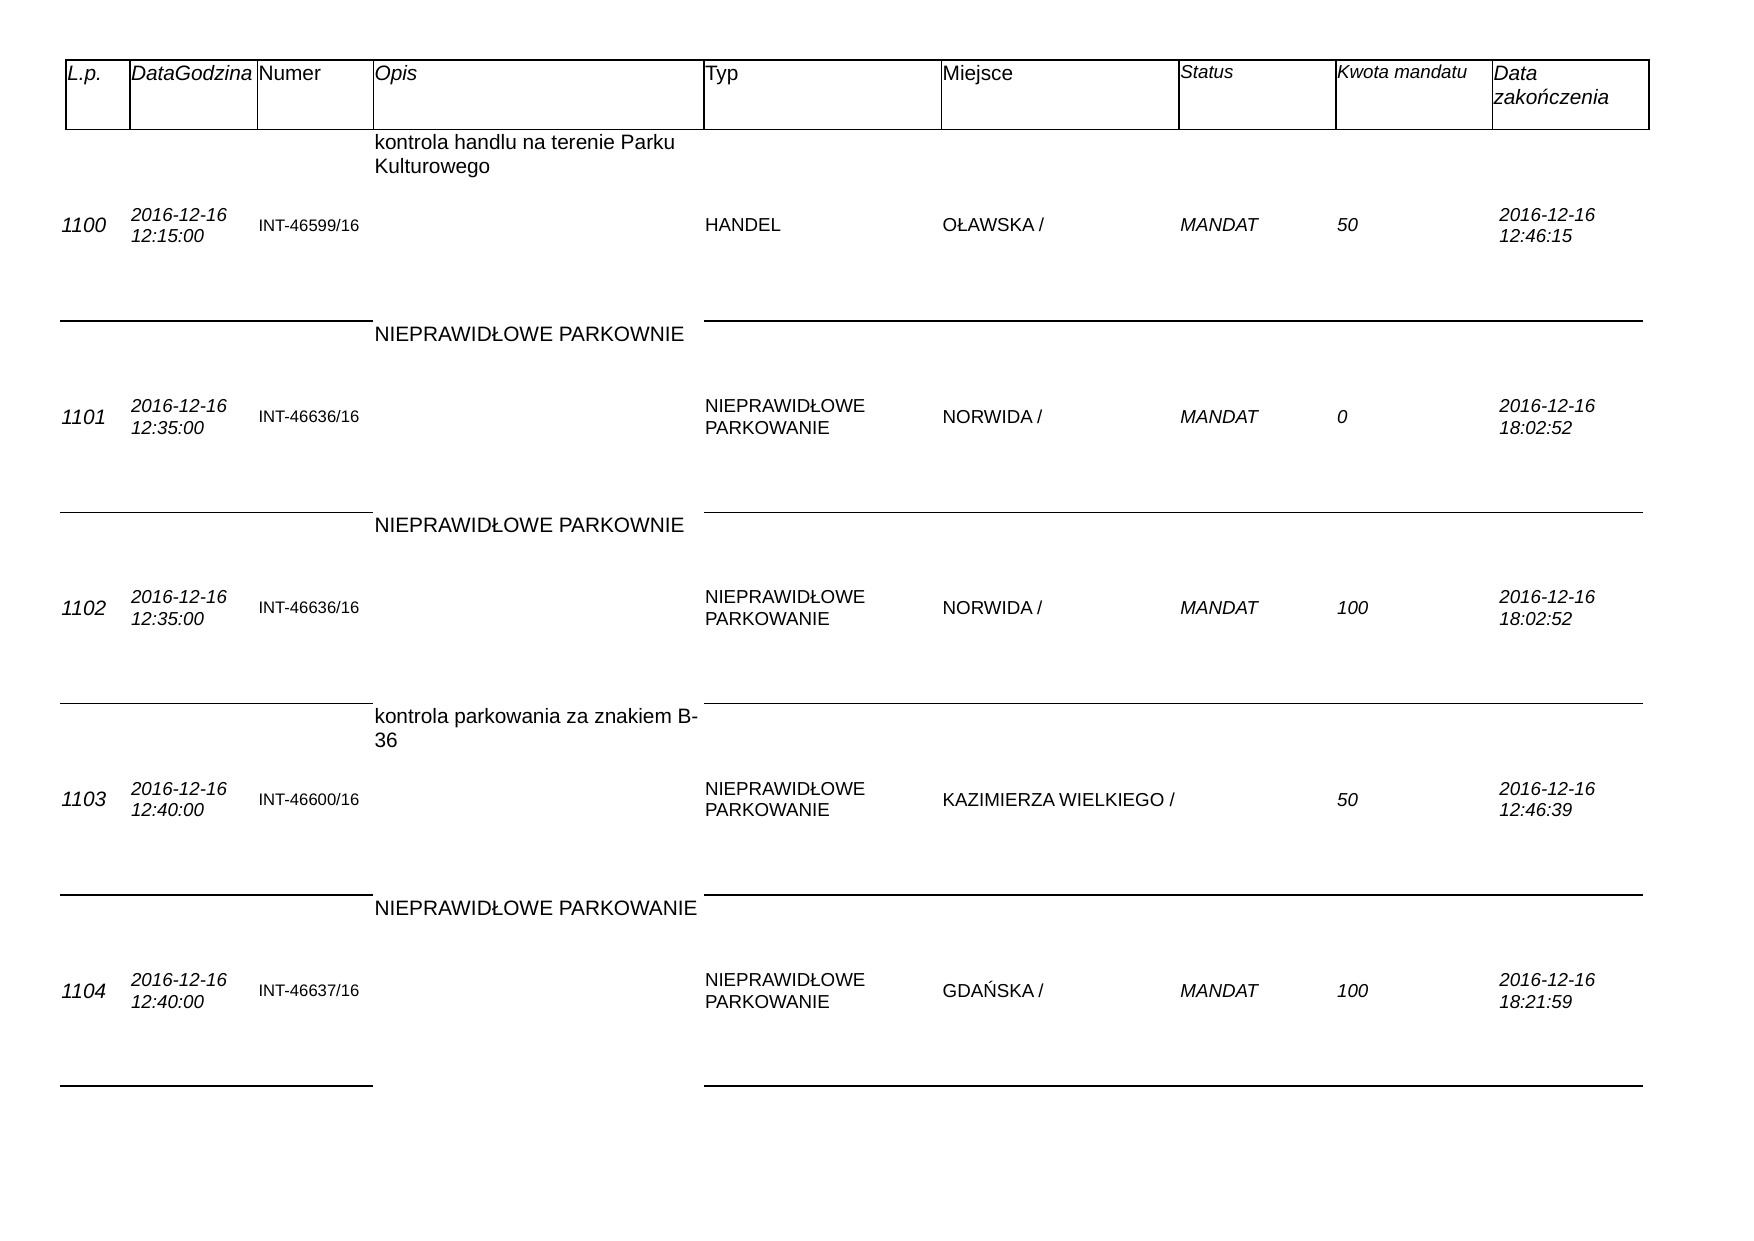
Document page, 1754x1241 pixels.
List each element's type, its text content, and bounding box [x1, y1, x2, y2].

table_header Status [1180, 61, 1335, 129]
table_cell 1101 [60, 322, 130, 511]
table_cell INT-46600/16 [257, 704, 373, 894]
table_cell NORWIDA / [941, 322, 1179, 511]
table_cell MANDAT [1179, 130, 1336, 320]
table_cell [1643, 703, 1649, 894]
table_header [60, 59, 65, 129]
table_cell MANDAT [1179, 513, 1336, 703]
table_cell NORWIDA / [941, 513, 1179, 703]
table_cell KAZIMIERZA WIELKIEGO / [941, 704, 1179, 894]
table_cell 2016-12-16 12:15:00 [130, 130, 257, 320]
table_header Typ [705, 61, 941, 129]
table_cell [1643, 130, 1649, 320]
table_cell 2016-12-16 18:21:59 [1498, 896, 1643, 1085]
table_header Opis [374, 61, 703, 129]
table_cell INT-46637/16 [257, 896, 373, 1085]
table_cell NIEPRAWIDŁOWE PARKOWANIE [704, 513, 941, 703]
table_header Kwota mandatu [1337, 61, 1492, 129]
table_cell 1100 [60, 129, 130, 320]
table_header Miejsce [942, 61, 1178, 129]
table_cell GDAŃSKA / [941, 896, 1179, 1085]
table_cell 50 [1336, 130, 1498, 320]
table_cell OŁAWSKA / [941, 130, 1179, 320]
table_cell [1179, 704, 1336, 894]
table_cell 2016-12-16 12:40:00 [130, 704, 257, 894]
table_cell 0 [1336, 322, 1498, 511]
table_cell kontrola parkowania za znakiem B-36 [373, 703, 704, 894]
table_cell 100 [1336, 513, 1498, 703]
table_cell 2016-12-16 18:02:52 [1498, 513, 1643, 703]
table_cell [1643, 320, 1649, 511]
table_cell kontrola handlu na terenie Parku Kulturowego [373, 130, 704, 320]
table_cell 1104 [60, 896, 130, 1085]
table_cell 2016-12-16 12:35:00 [130, 322, 257, 511]
table_cell 2016-12-16 12:40:00 [130, 896, 257, 1085]
table_cell [1643, 894, 1649, 1085]
table_cell INT-46636/16 [257, 513, 373, 703]
table_cell NIEPRAWIDŁOWE PARKOWANIE [704, 704, 941, 894]
table_cell 2016-12-16 12:35:00 [130, 513, 257, 703]
table_header L.p. [67, 61, 129, 129]
table_cell NIEPRAWIDŁOWE PARKOWANIE [704, 896, 941, 1085]
table_cell INT-46636/16 [257, 322, 373, 511]
table_cell HANDEL [704, 130, 941, 320]
table_cell INT-46599/16 [257, 130, 373, 320]
table_cell 1103 [60, 704, 130, 894]
table_cell 1102 [60, 513, 130, 703]
table_cell NIEPRAWIDŁOWE PARKOWNIE [373, 320, 704, 511]
table_cell 2016-12-16 12:46:39 [1498, 704, 1643, 894]
table_header Numer [258, 61, 373, 129]
table_cell 2016-12-16 18:02:52 [1498, 322, 1643, 511]
table_header Data zakończenia [1493, 61, 1648, 129]
table_cell [1643, 511, 1649, 703]
table_cell 100 [1336, 896, 1498, 1085]
table_cell 50 [1336, 704, 1498, 894]
table_cell NIEPRAWIDŁOWE PARKOWNIE [373, 511, 704, 703]
table_cell 2016-12-16 12:46:15 [1498, 130, 1643, 320]
table_cell MANDAT [1179, 896, 1336, 1085]
table_cell NIEPRAWIDŁOWE PARKOWANIE [373, 894, 704, 1085]
table_cell NIEPRAWIDŁOWE PARKOWANIE [704, 322, 941, 511]
table_cell MANDAT [1179, 322, 1336, 511]
table_header DataGodzina [131, 61, 257, 129]
